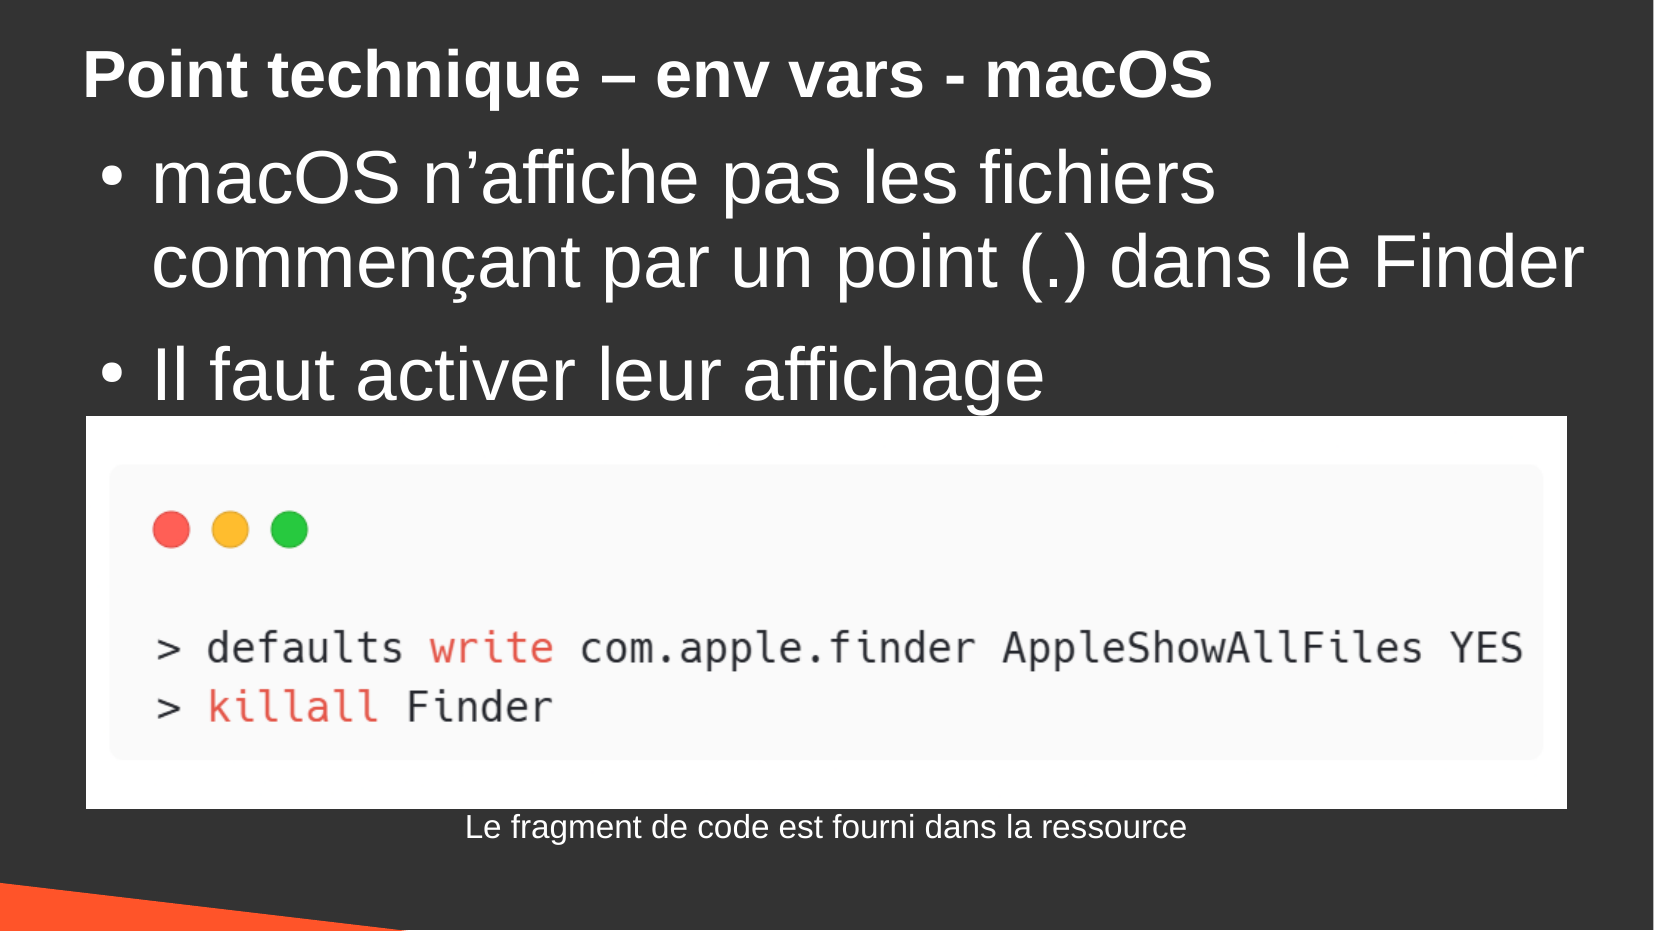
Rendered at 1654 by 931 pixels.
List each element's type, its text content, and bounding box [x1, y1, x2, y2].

list Le fragment de code est fourni dans la ressource [64, 809, 1589, 863]
title Point technique – env vars - macOS [82, 37, 1571, 112]
picture [86, 416, 1567, 809]
list macOS n’affiche pas les fichiers commençant par un point (.) dans le Finder Il faut activer leur affichage [80, 135, 1619, 443]
text_box [0, 882, 409, 931]
